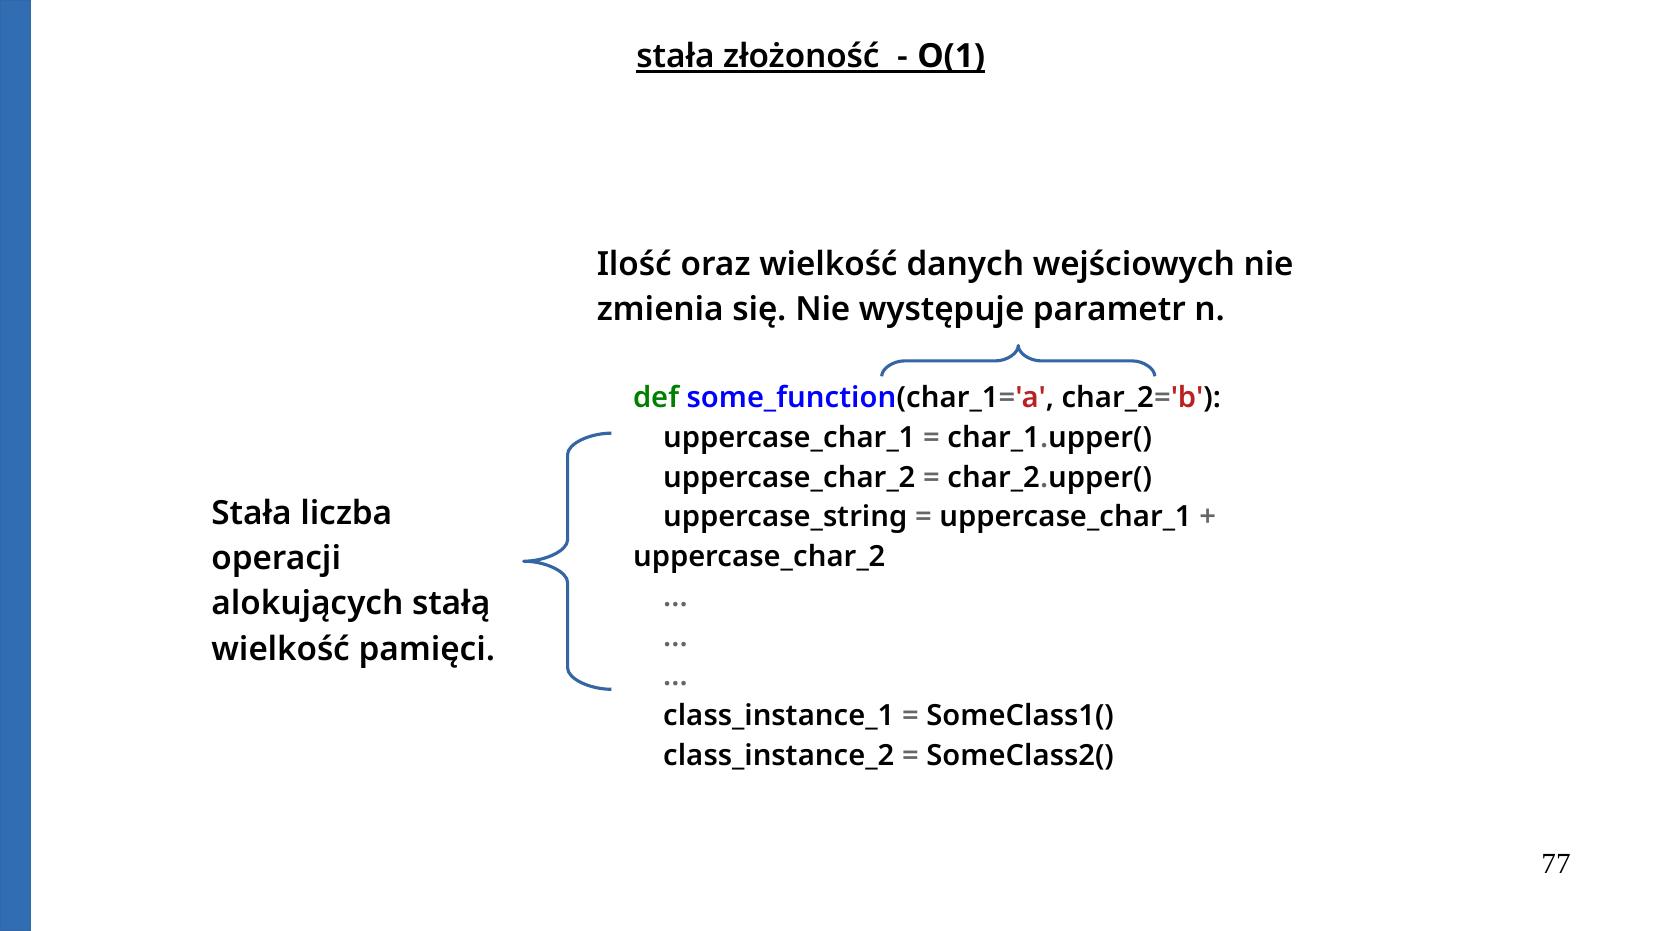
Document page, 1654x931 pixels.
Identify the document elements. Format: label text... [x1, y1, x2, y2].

text_box Stała liczba operacji alokujących stałą wielkość pamięci. [196, 481, 522, 706]
text_box Ilość oraz wielkość danych wejściowych nie zmienia się. Nie występuje parametr n. [582, 232, 1404, 332]
text_box def some_function(char_1='a', char_2='b'): uppercase_char_1 = char_1.upper() uppercase_char_2 = char_2.upper() uppercase_string = uppercase_char_1 + uppercase_char_2 ... ... ... class_instance_1 = SomeClass1() class_instance_2 = SomeClass2() [618, 368, 1412, 717]
text_box stała złożoność - O(1) [621, 24, 1032, 83]
text_box [0, 0, 31, 931]
